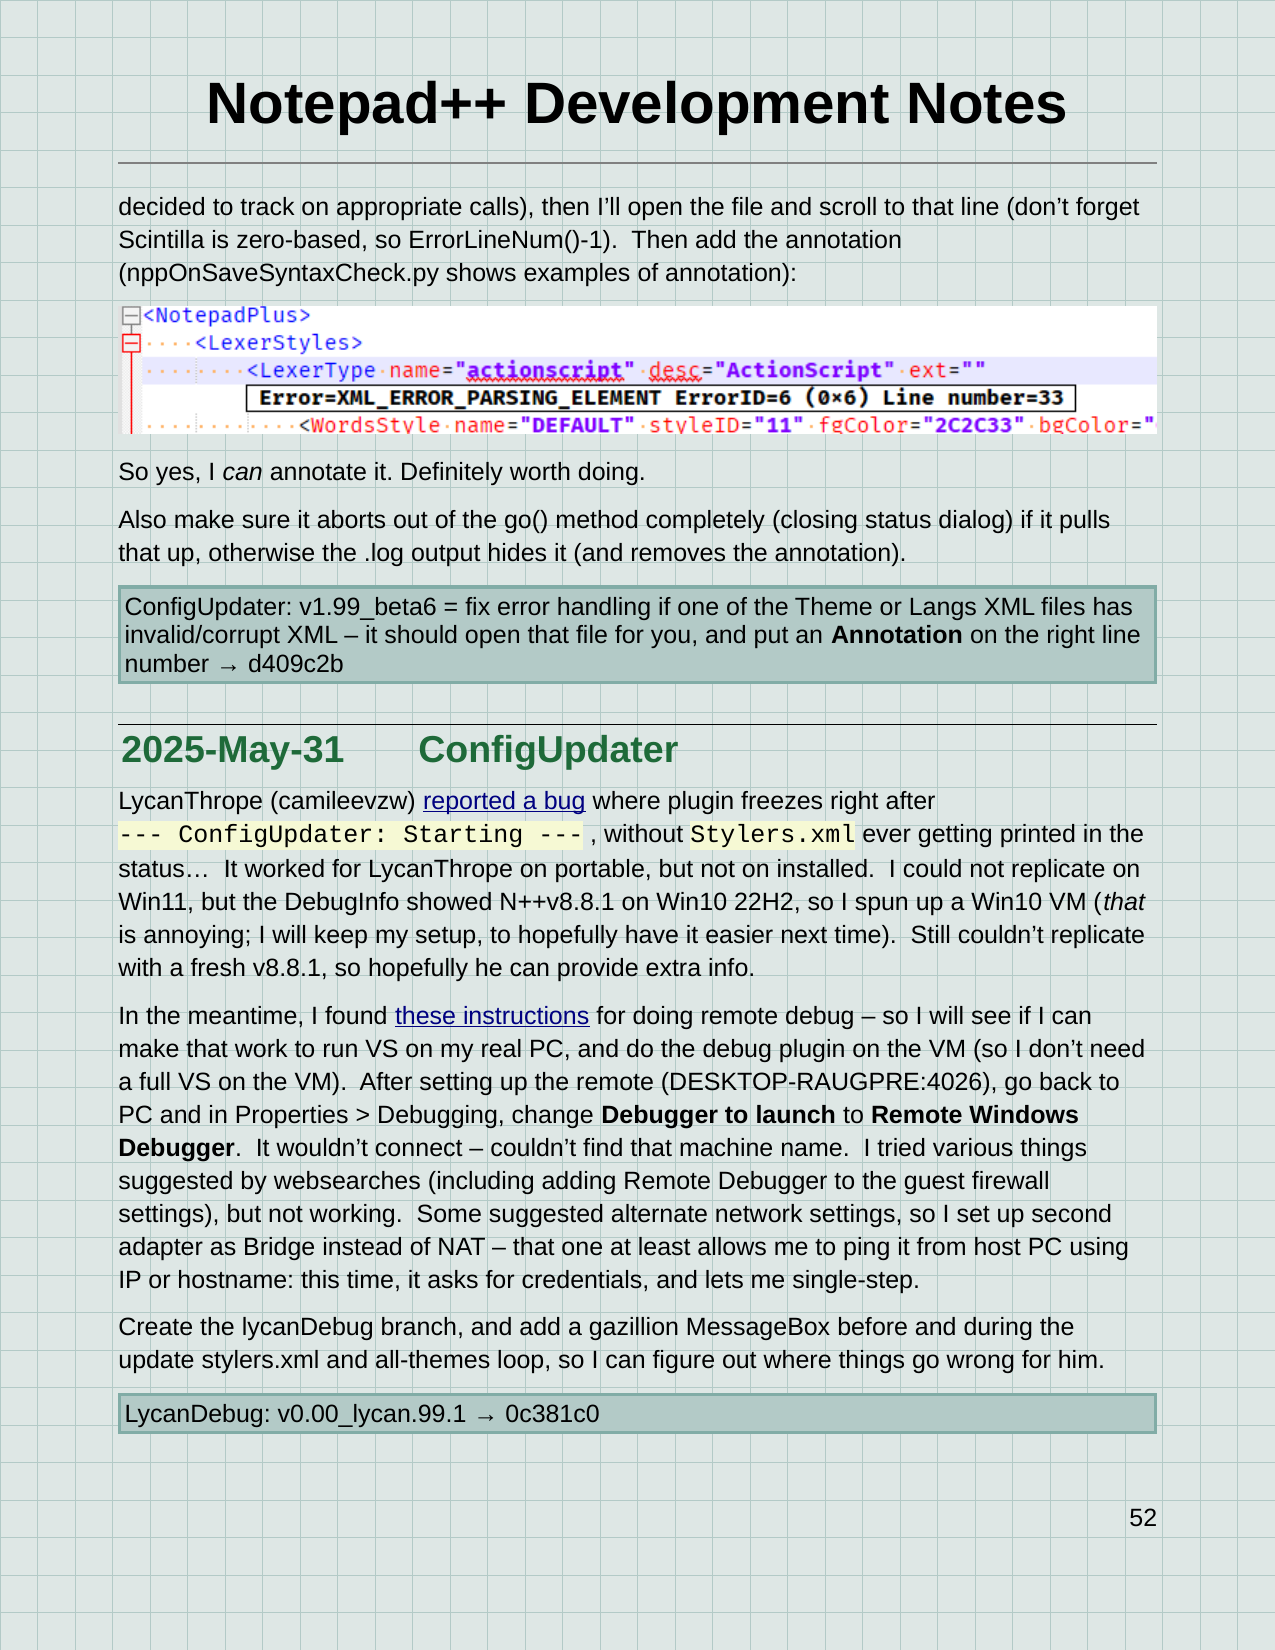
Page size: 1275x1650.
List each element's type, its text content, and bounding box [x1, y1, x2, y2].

text In the meantime, I found these instructions for doing remote debug – so I will see if I can make that work to run VS on my real PC, and do the debug plugin on the VM (so I don’t need a full VS on the VM). After setting up the remote (DESKTOP-RAUGPRE:4026), go back to PC and in Properties > Debugging, change Debugger to launch to Remote Windows Debugger. It wouldn’t connect – couldn’t find that machine name. I tried various things suggested by websearches (including adding Remote Debugger to the guest firewall settings), but not working. Some suggested alternate network settings, so I set up second adapter as Bridge instead of NAT – that one at least allows me to ping it from host PC using IP or hostname: this time, it asks for credentials, and lets me single-step. [118, 1001, 1157, 1293]
text Create the lycanDebug branch, and add a gazillion MessageBox before and during the update stylers.xml and all-themes loop, so I can figure out where things go wrong for him. [118, 1312, 1157, 1374]
text ConfigUpdater: v1.99_beta6 = fix error handling if one of the Theme or Langs XML files has invalid/corrupt XML – it should open that file for you, and put an Annotation on the right line number → d409c2b [121, 589, 1154, 681]
picture [118, 306, 1157, 434]
subtitle 2025-May-31 ConfigUpdater [118, 725, 1157, 773]
text decided to track on appropriate calls), then I’ll open the file and scroll to that line (don’t forget Scintilla is zero-based, so ErrorLineNum()-1). Then add the annotation (nppOnSaveSyntaxCheck.py shows examples of annotation): [118, 192, 1157, 287]
text Also make sure it aborts out of the go() method completely (closing status dialog) if it pulls that up, otherwise the .log output hides it (and removes the annotation). [118, 505, 1157, 567]
text LycanDebug: v0.00_lycan.99.1 → 0c381c0 [121, 1396, 1154, 1431]
text LycanThrope (camileevzw) reported a bug where plugin freezes right after --- ConfigUpdater: Starting --- , without Stylers.xml ever getting printed in the status… It worked for LycanThrope on portable, but not on installed. I could not replicate on Win11, but the DebugInfo showed N++v8.8.1 on Win10 22H2, so I spun up a Win10 VM (that is annoying; I will keep my setup, to hopefully have it easier next time). Still couldn’t replicate with a fresh v8.8.1, so hopefully he can provide extra info. [118, 786, 1157, 982]
text So yes, I can annotate it. Definitely worth doing. [118, 434, 1157, 486]
